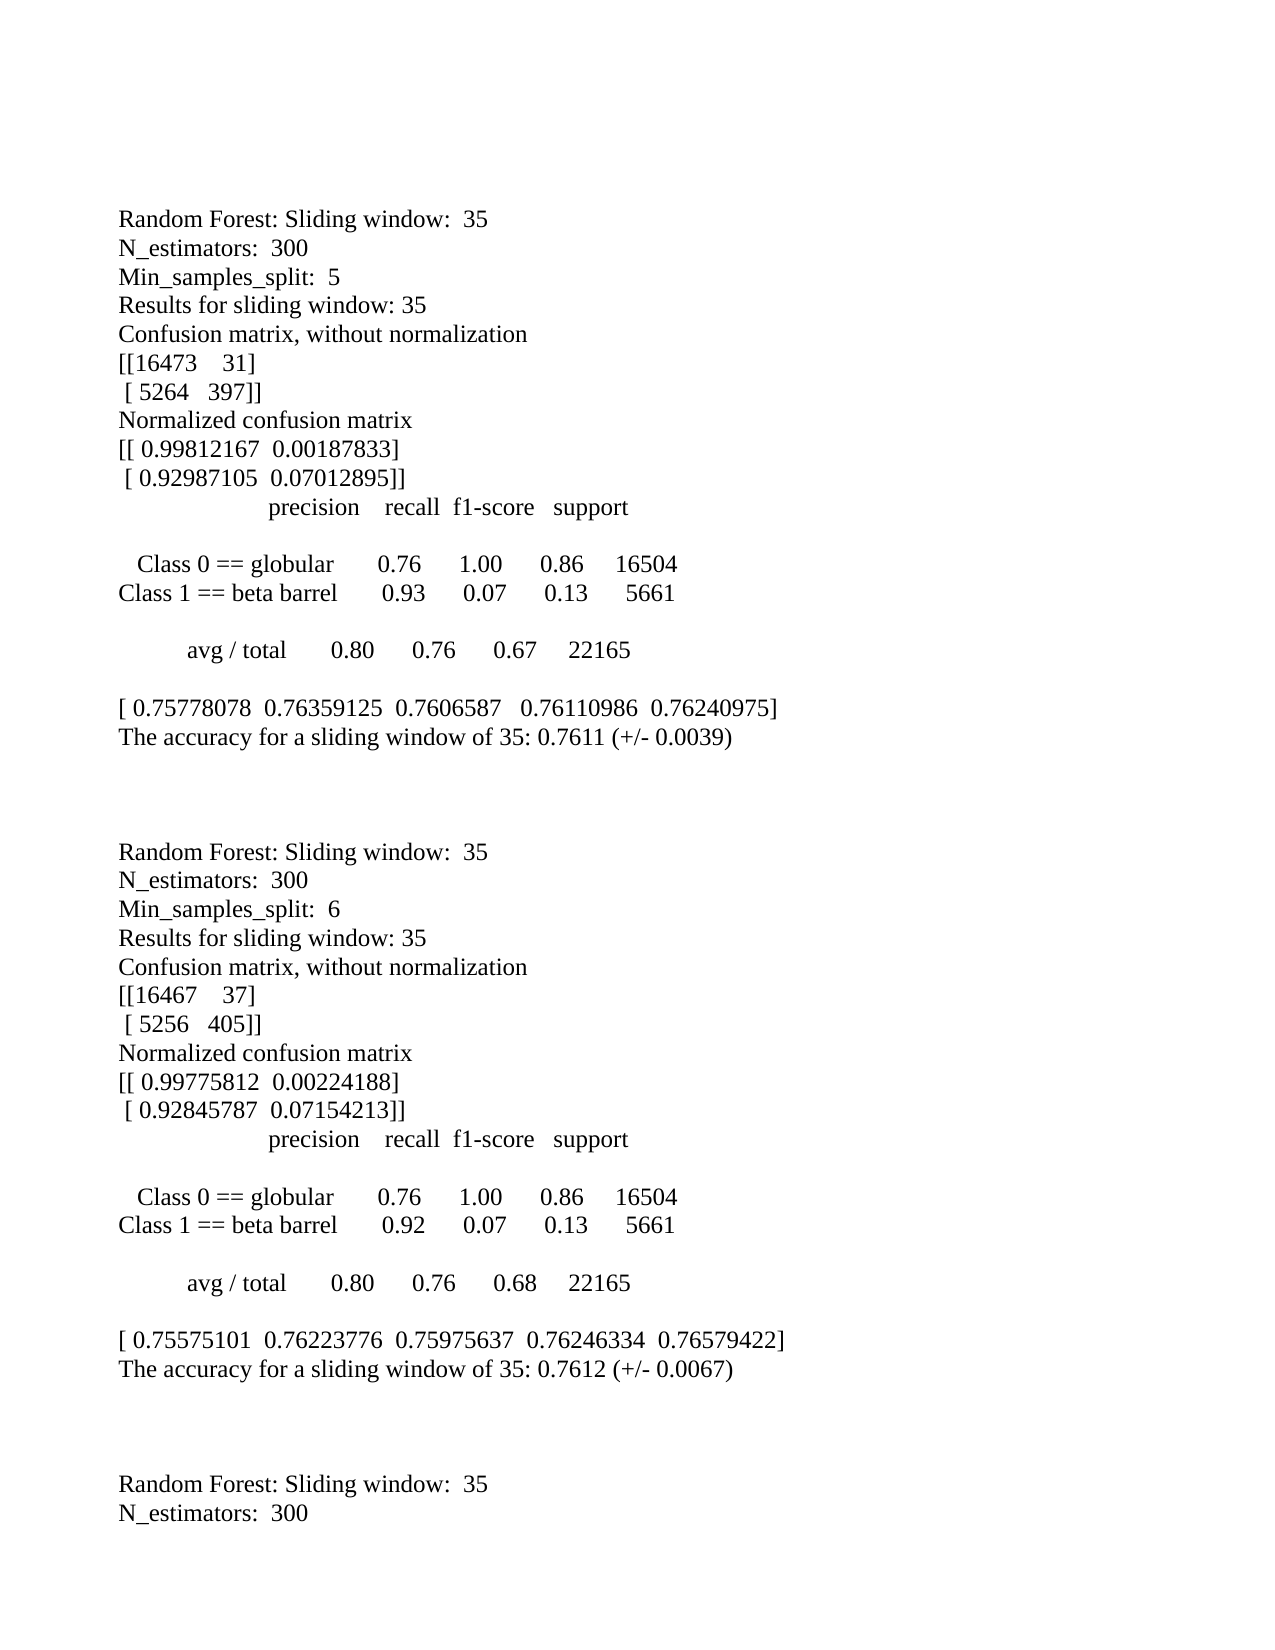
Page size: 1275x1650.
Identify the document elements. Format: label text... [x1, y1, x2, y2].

text [ 0.75575101 0.76223776 0.75975637 0.76246334 0.76579422] [118, 1326, 1157, 1354]
text Class 0 == globular 0.76 1.00 0.86 16504 [118, 549, 1157, 578]
text Confusion matrix, without normalization [118, 952, 1157, 981]
text N_estimators: 300 [118, 866, 1157, 894]
text avg / total 0.80 0.76 0.67 22165 [118, 636, 1157, 664]
text Random Forest: Sliding window: 35 [118, 204, 1157, 233]
text Normalized confusion matrix [118, 1038, 1157, 1067]
text Results for sliding window: 35 [118, 923, 1157, 952]
text Min_samples_split: 5 [118, 262, 1157, 291]
text Class 0 == globular 0.76 1.00 0.86 16504 [118, 1182, 1157, 1211]
text Min_samples_split: 6 [118, 894, 1157, 923]
text [[16473 31] [118, 348, 1157, 377]
text The accuracy for a sliding window of 35: 0.7611 (+/- 0.0039) [118, 722, 1157, 751]
text Random Forest: Sliding window: 35 [118, 1469, 1157, 1498]
text The accuracy for a sliding window of 35: 0.7612 (+/- 0.0067) [118, 1354, 1157, 1383]
text Class 1 == beta barrel 0.93 0.07 0.13 5661 [118, 578, 1157, 607]
text [ 5256 405]] [118, 1009, 1157, 1038]
text [[16467 37] [118, 981, 1157, 1009]
text [ 5264 397]] [118, 377, 1157, 406]
text precision recall f1-score support [118, 1124, 1157, 1153]
text N_estimators: 300 [118, 1498, 1157, 1527]
text precision recall f1-score support [118, 492, 1157, 521]
text Class 1 == beta barrel 0.92 0.07 0.13 5661 [118, 1211, 1157, 1239]
text [ 0.92987105 0.07012895]] [118, 463, 1157, 492]
text [ 0.92845787 0.07154213]] [118, 1096, 1157, 1124]
text [ 0.75778078 0.76359125 0.7606587 0.76110986 0.76240975] [118, 693, 1157, 722]
text Normalized confusion matrix [118, 406, 1157, 434]
text N_estimators: 300 [118, 233, 1157, 262]
text Confusion matrix, without normalization [118, 319, 1157, 348]
text avg / total 0.80 0.76 0.68 22165 [118, 1268, 1157, 1297]
text [[ 0.99775812 0.00224188] [118, 1067, 1157, 1096]
text Random Forest: Sliding window: 35 [118, 837, 1157, 866]
text Results for sliding window: 35 [118, 291, 1157, 319]
text [[ 0.99812167 0.00187833] [118, 434, 1157, 463]
